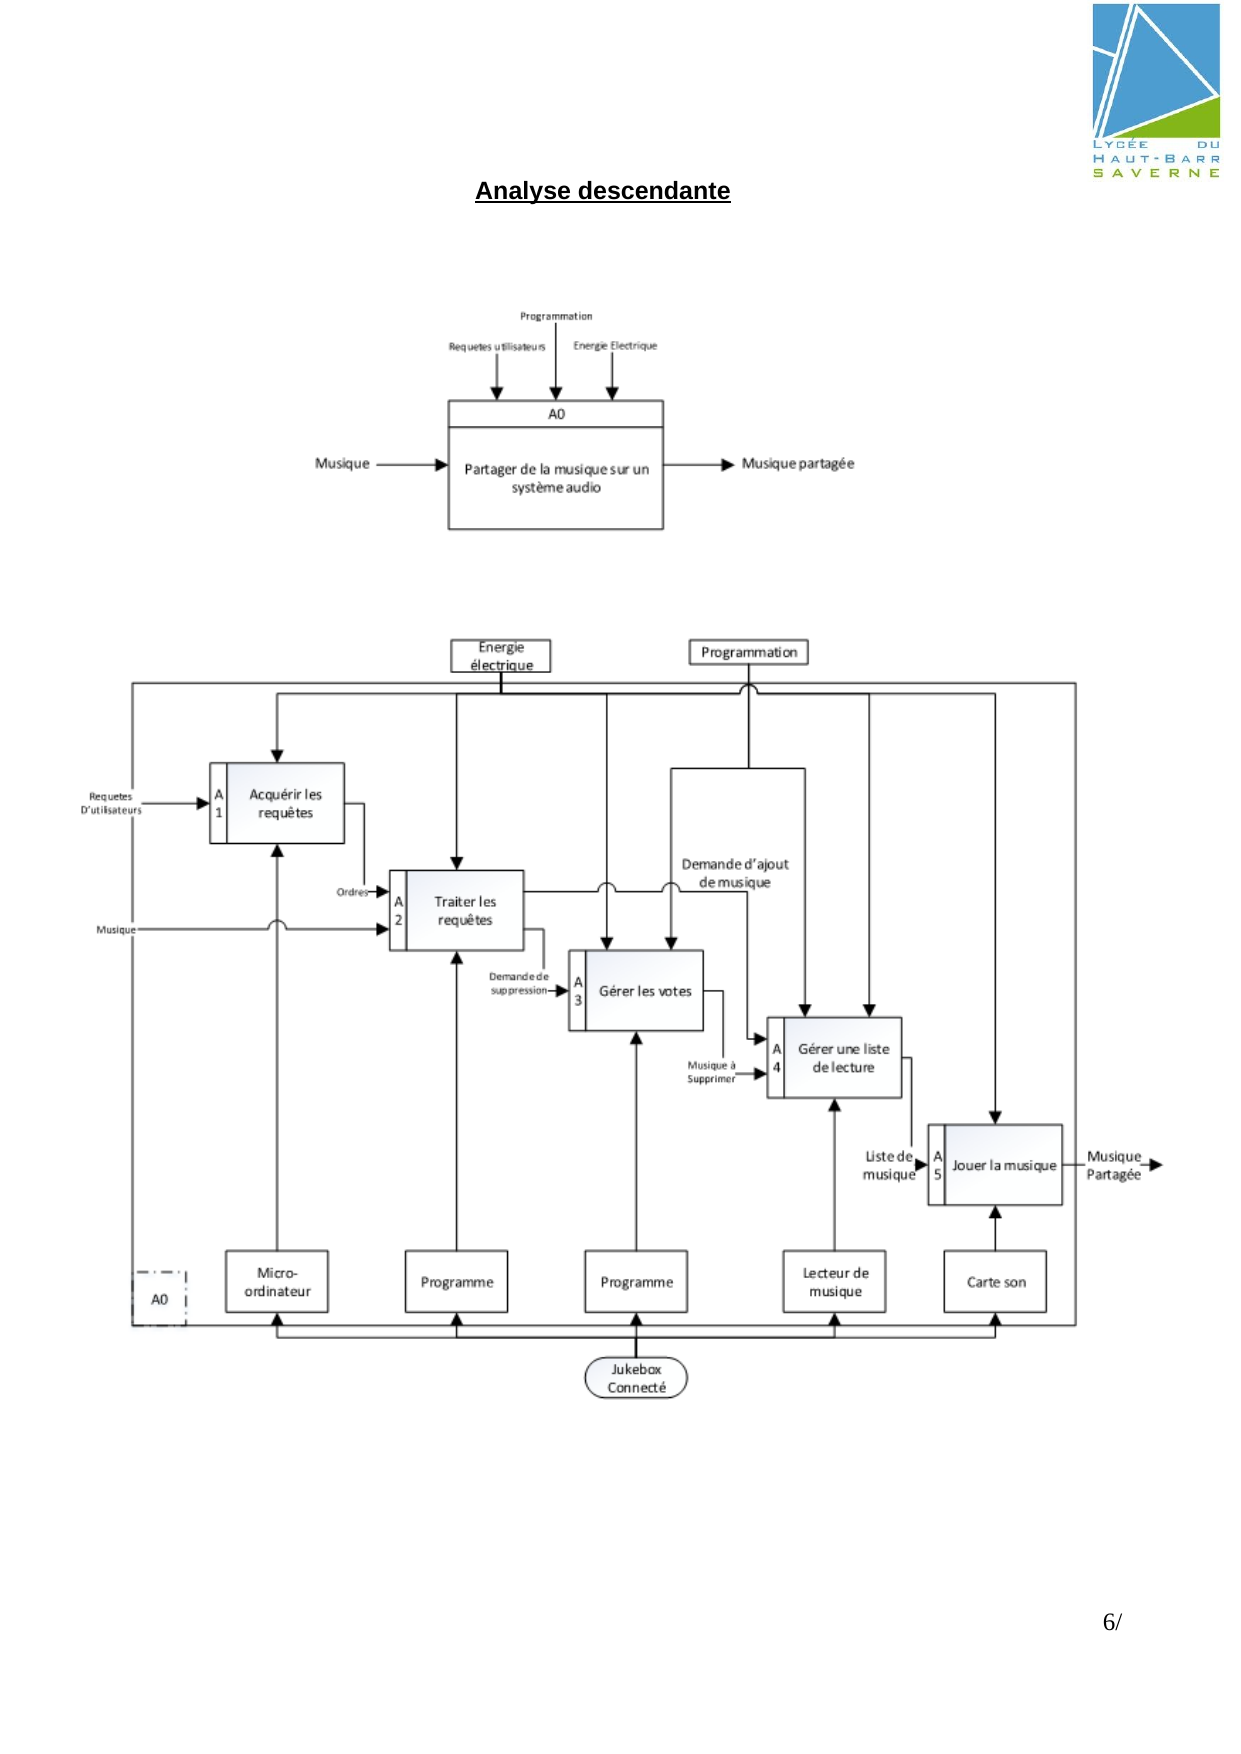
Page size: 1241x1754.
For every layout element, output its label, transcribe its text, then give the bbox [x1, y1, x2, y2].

picture [1087, 0, 1224, 185]
picture [59, 272, 1182, 1431]
text Analyse descendante [118, 176, 1122, 205]
